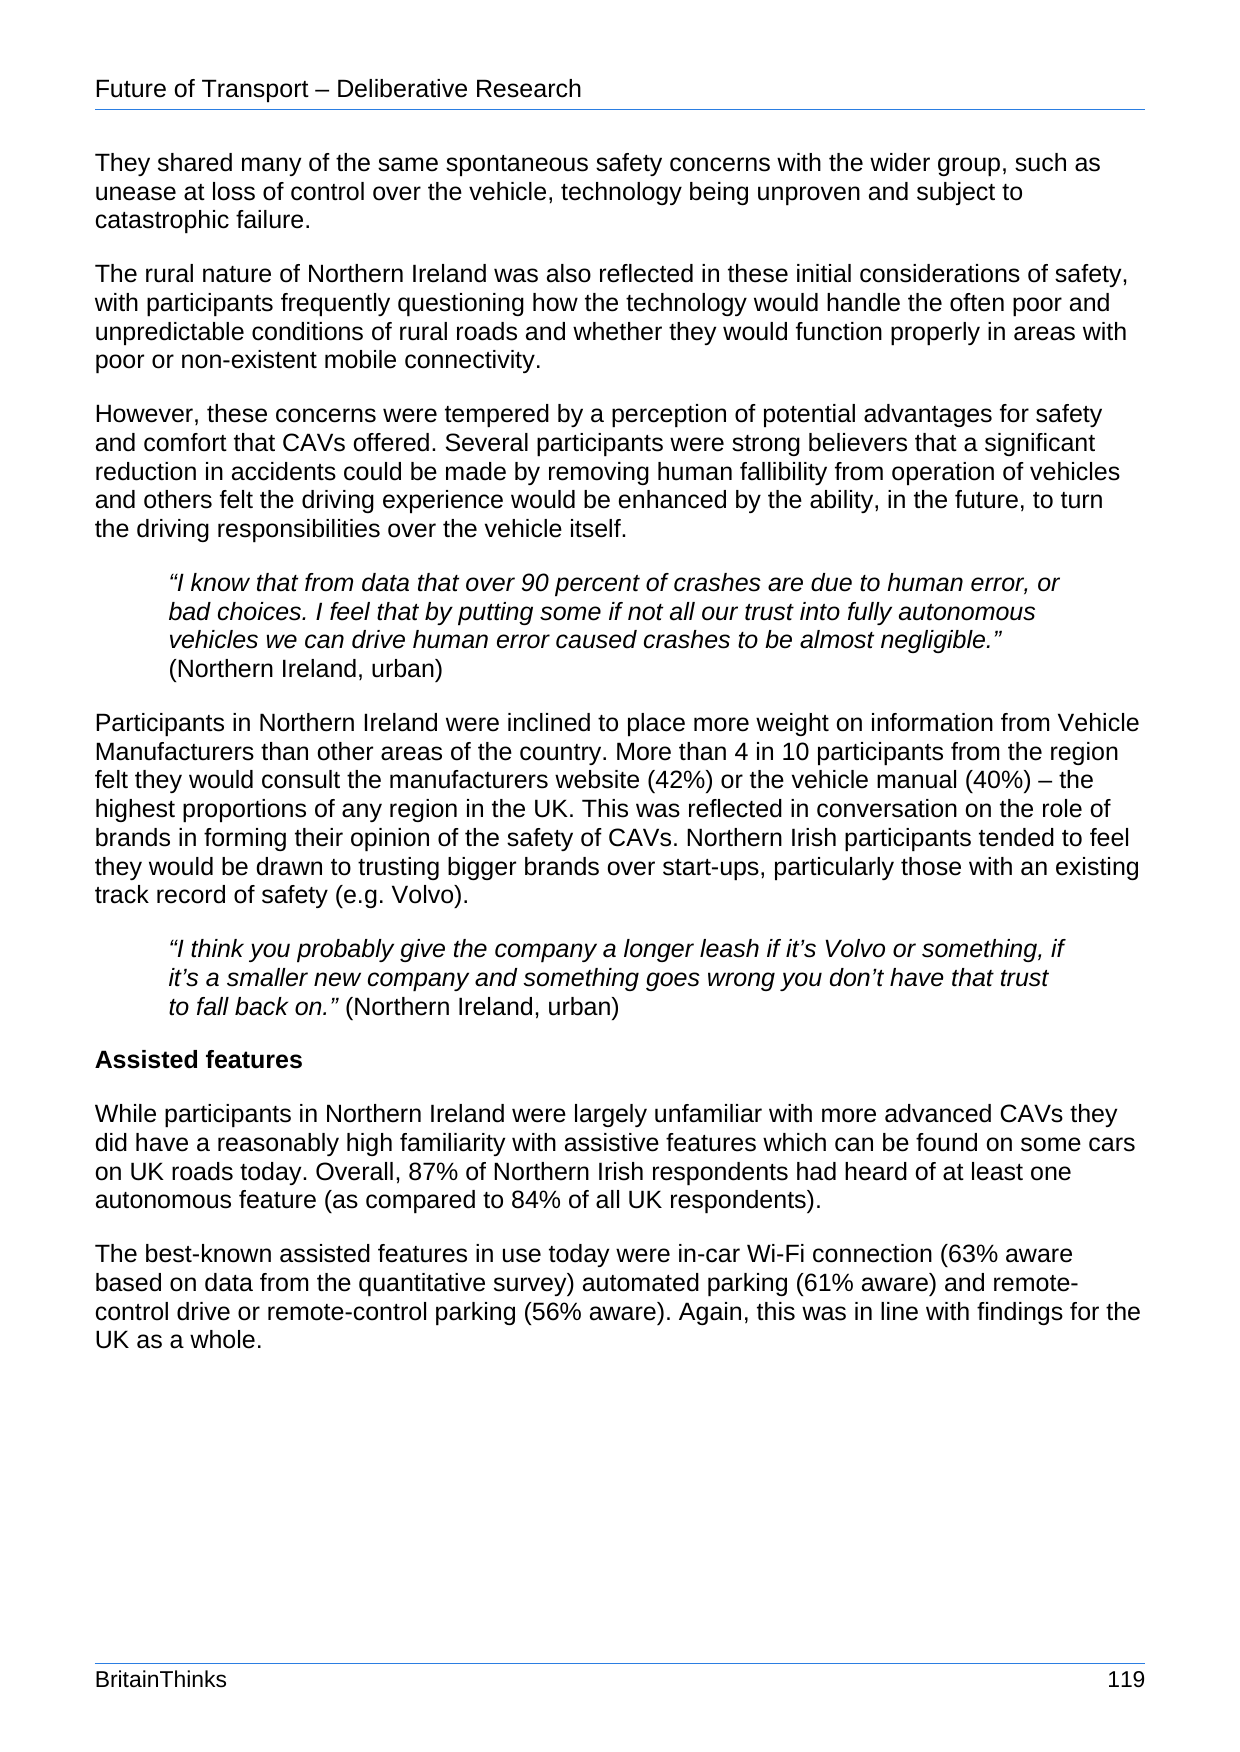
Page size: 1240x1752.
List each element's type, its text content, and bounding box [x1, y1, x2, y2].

text “I know that from data that over 90 percent of crashes are due to human error, or bad choices. I feel that by putting some if not all our trust into fully autonomous vehicles we can drive human error caused crashes to be almost negligible.” (Northern Ireland, urban) [168, 568, 1071, 683]
text They shared many of the same spontaneous safety concerns with the wider group, such as unease at loss of control over the vehicle, technology being unproven and subject to catastrophic failure. [94, 148, 1145, 234]
text The best-known assisted features in use today were in-car Wi-Fi connection (63% aware based on data from the quantitative survey) automated parking (61% aware) and remote-control drive or remote-control parking (56% aware). Again, this was in line with findings for the UK as a whole. [94, 1239, 1145, 1354]
text Assisted features [94, 1045, 1145, 1074]
text The rural nature of Northern Ireland was also reflected in these initial considerations of safety, with participants frequently questioning how the technology would handle the often poor and unpredictable conditions of rural roads and whether they would function properly in areas with poor or non-existent mobile connectivity. [94, 259, 1145, 374]
text However, these concerns were tempered by a perception of potential advantages for safety and comfort that CAVs offered. Several participants were strong believers that a significant reduction in accidents could be made by removing human fallibility from operation of vehicles and others felt the driving experience would be enhanced by the ability, in the future, to turn the driving responsibilities over the vehicle itself. [94, 399, 1145, 543]
text While participants in Northern Ireland were largely unfamiliar with more advanced CAVs they did have a reasonably high familiarity with assistive features which can be found on some cars on UK roads today. Overall, 87% of Northern Irish respondents had heard of at least one autonomous feature (as compared to 84% of all UK respondents). [94, 1099, 1145, 1214]
text Participants in Northern Ireland were inclined to place more weight on information from Vehicle Manufacturers than other areas of the country. More than 4 in 10 participants from the region felt they would consult the manufacturers website (42%) or the vehicle manual (40%) – the highest proportions of any region in the UK. This was reflected in conversation on the role of brands in forming their opinion of the safety of CAVs. Northern Irish participants tended to feel they would be drawn to trusting bigger brands over start-ups, particularly those with an existing track record of safety (e.g. Volvo). [94, 708, 1145, 909]
text “I think you probably give the company a longer leash if it’s Volvo or something, if it’s a smaller new company and something goes wrong you don’t have that trust to fall back on.” (Northern Ireland, urban) [168, 934, 1071, 1020]
